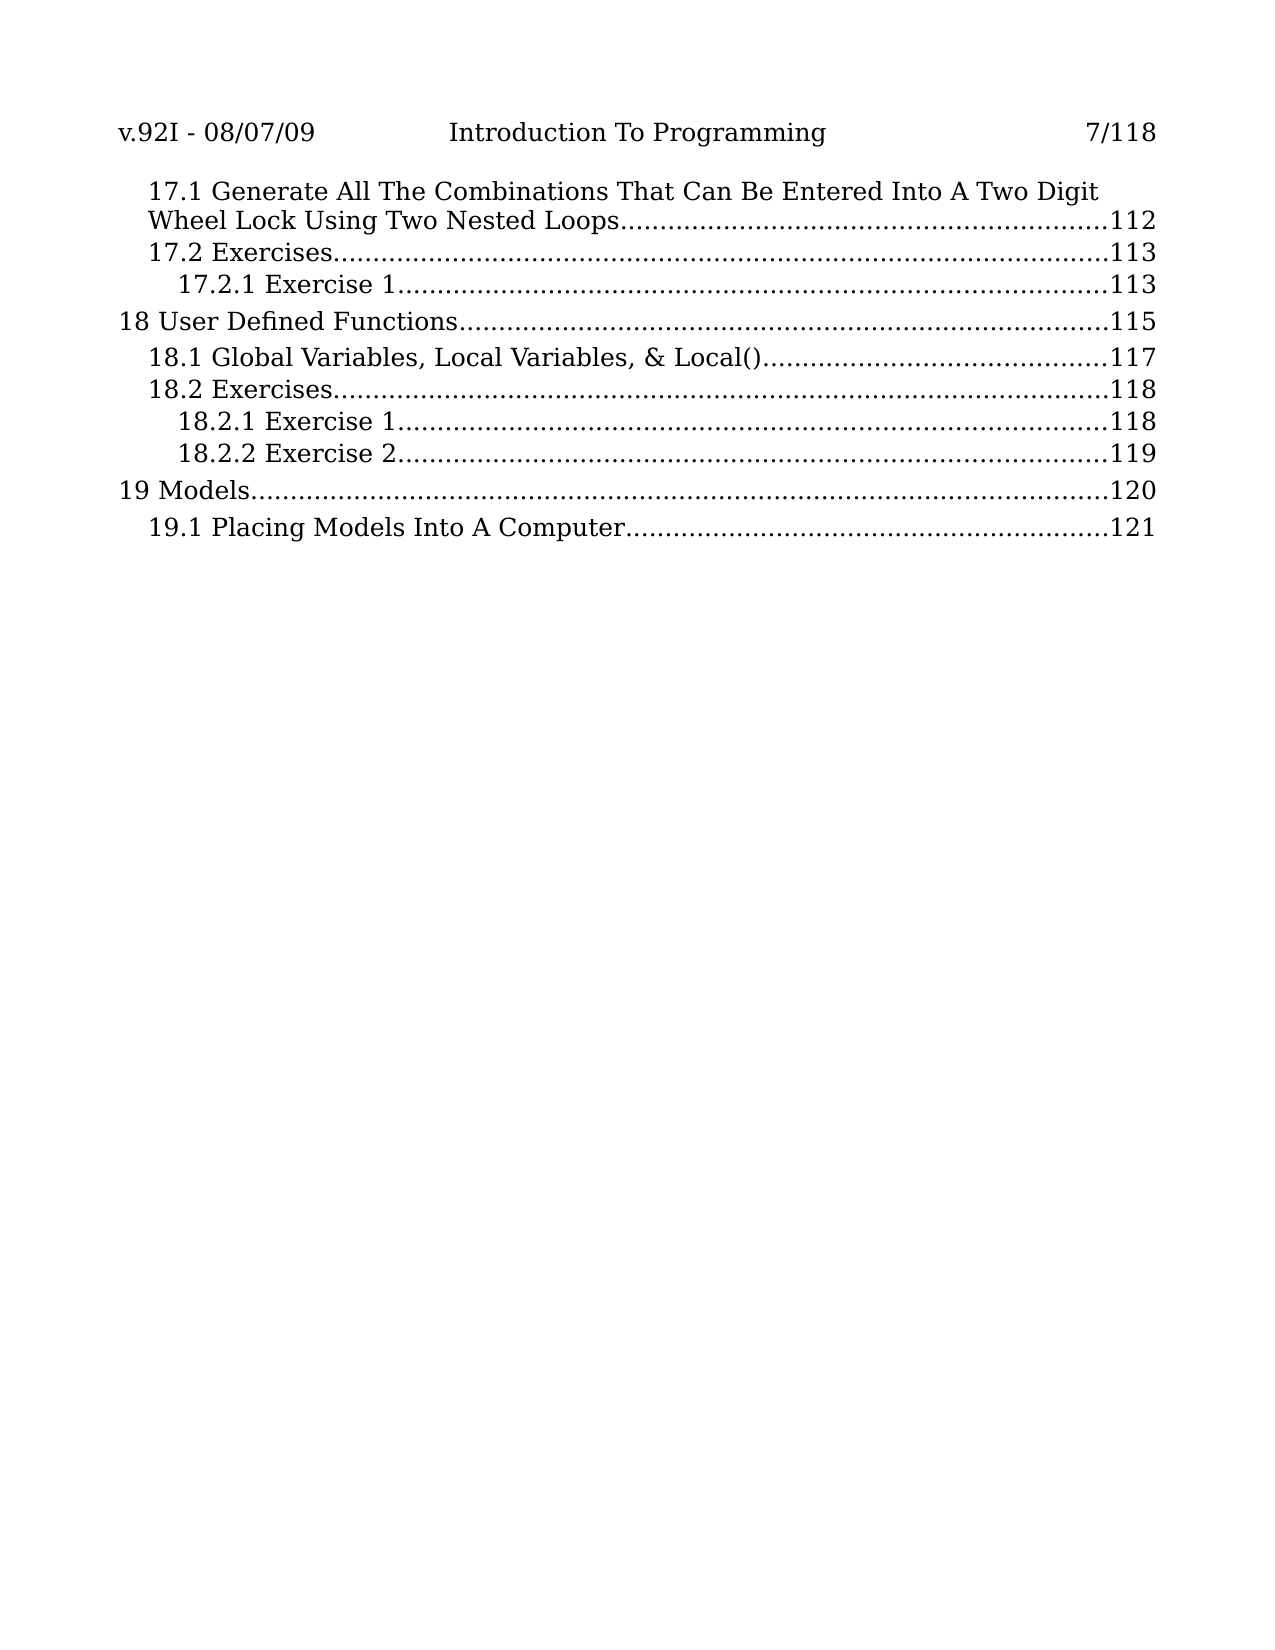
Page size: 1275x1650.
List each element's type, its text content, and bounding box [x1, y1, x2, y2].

text 19.1 Placing Models Into A Computer 121 [148, 513, 1157, 542]
text 18.2.1 Exercise 1 118 [177, 408, 1157, 437]
text 18.1 Global Variables, Local Variables, & Local() 117 [148, 343, 1157, 373]
text 17.2 Exercises 113 [148, 238, 1157, 267]
text 18 User Defined Functions 115 [118, 307, 1157, 336]
text 17.1 Generate All The Combinations That Can Be Entered Into A Two Digit Wheel Lock Using Two Nested Loops 112 [148, 177, 1157, 235]
text 19 Models 120 [118, 476, 1157, 506]
text 18.2.2 Exercise 2 119 [177, 440, 1157, 469]
text 17.2.1 Exercise 1 113 [177, 270, 1157, 299]
text 18.2 Exercises 118 [148, 376, 1157, 405]
